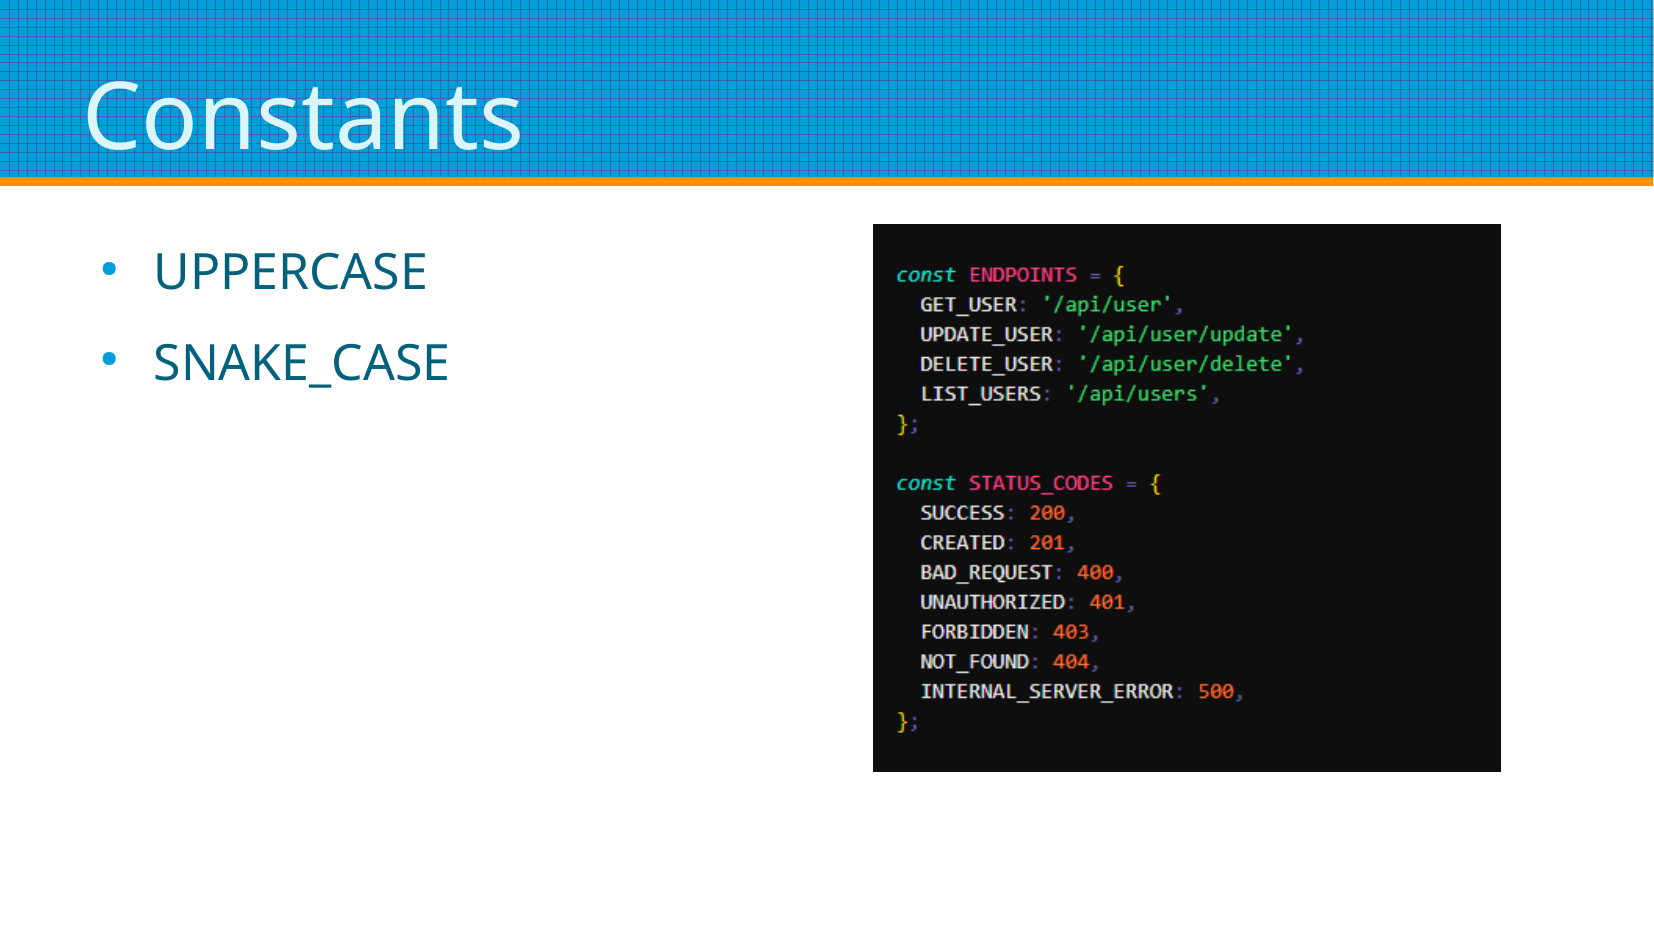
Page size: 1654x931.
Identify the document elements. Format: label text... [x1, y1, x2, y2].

picture [873, 224, 1501, 772]
title Constants [82, 14, 1571, 178]
list UPPERCASE SNAKE_CASE [82, 236, 1571, 813]
